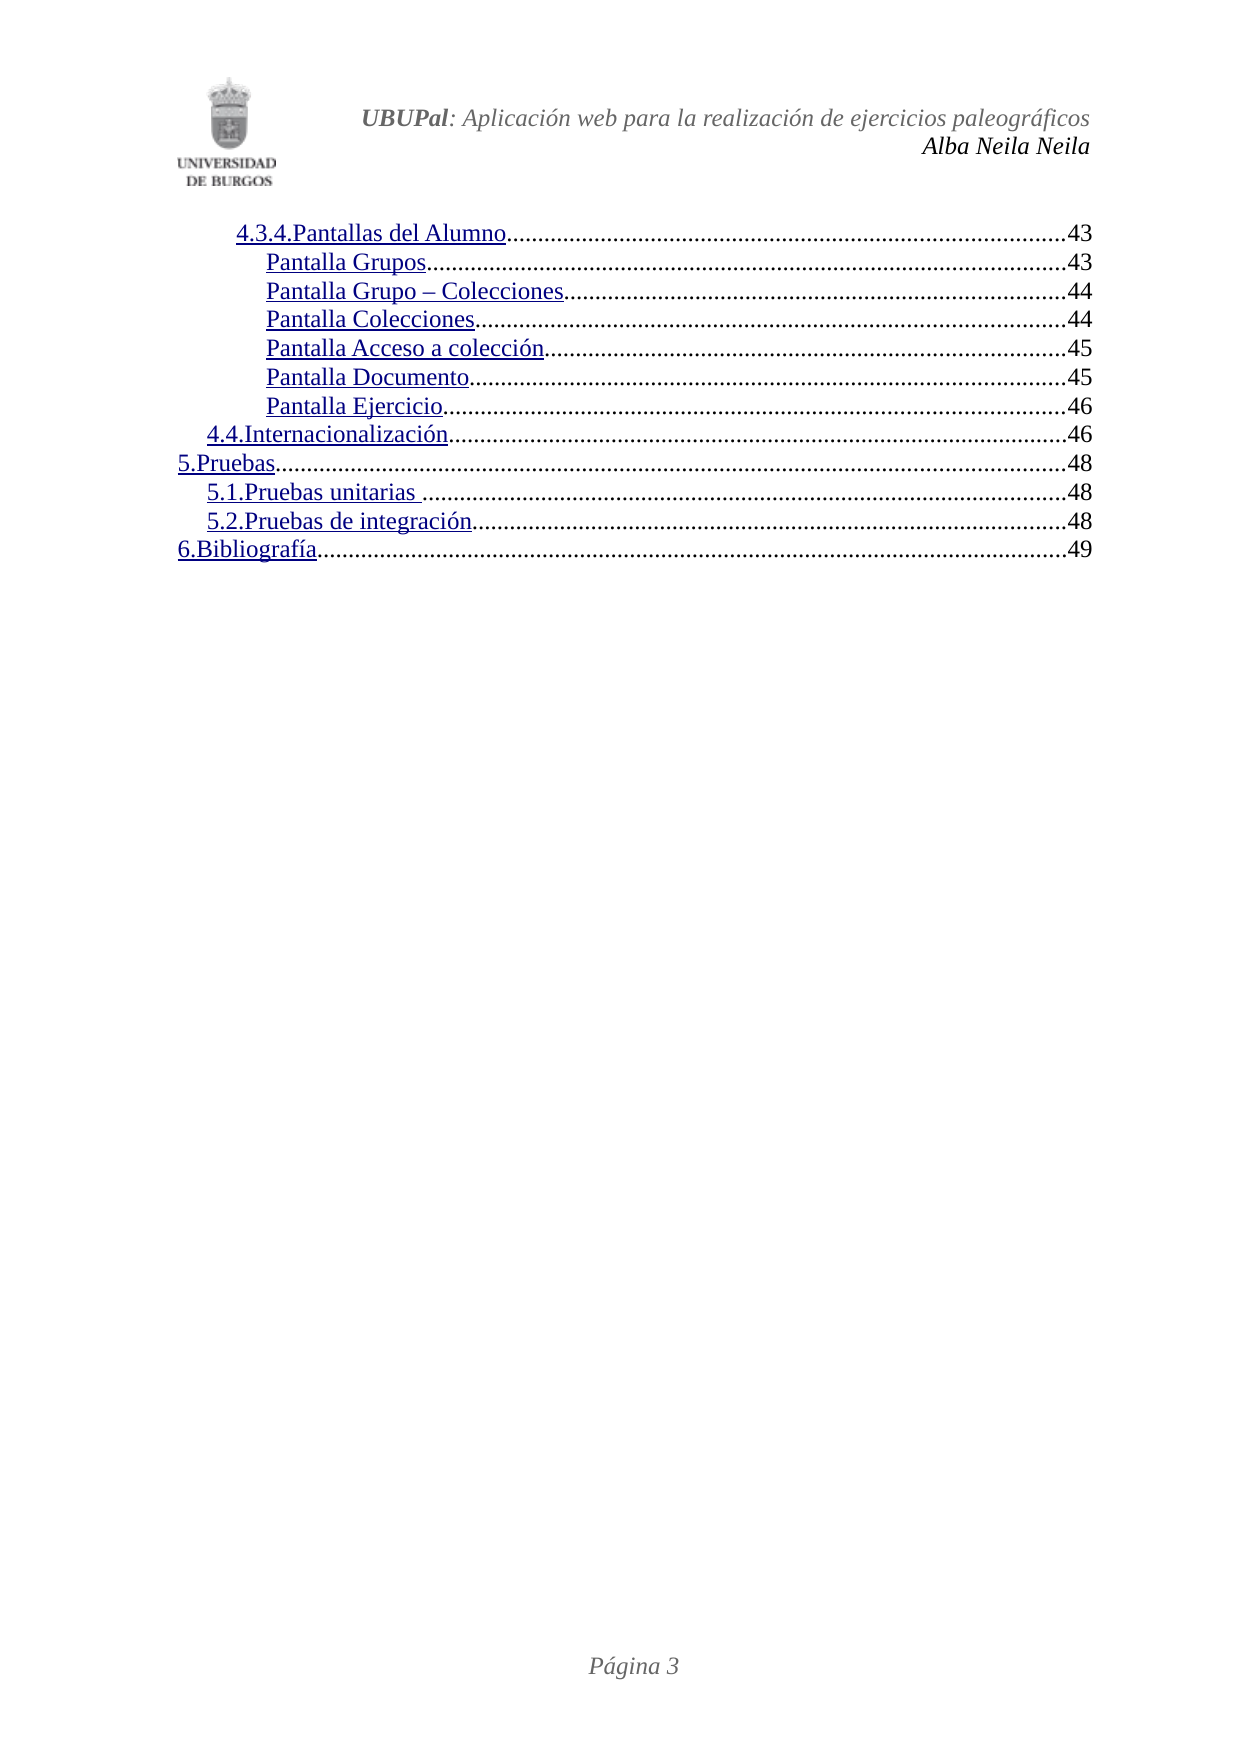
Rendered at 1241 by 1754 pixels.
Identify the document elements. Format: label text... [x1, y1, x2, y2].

text 5.2.Pruebas de integración 48 [207, 506, 1092, 534]
text 5.1.Pruebas unitarias 48 [207, 477, 1092, 506]
text Pantalla Acceso a colección 45 [266, 333, 1092, 362]
text Pantalla Grupo – Colecciones 44 [266, 276, 1092, 304]
picture [177, 77, 276, 186]
text Pantalla Colecciones 44 [266, 304, 1092, 333]
text 5.Pruebas 48 [177, 448, 1092, 477]
text 4.3.4.Pantallas del Alumno 43 [236, 218, 1092, 247]
text Pantalla Grupos 43 [266, 247, 1092, 276]
text Pantalla Ejercicio 46 [266, 391, 1092, 419]
text 4.4.Internacionalización 46 [207, 419, 1092, 448]
text 6.Bibliografía 49 [177, 534, 1092, 563]
text Pantalla Documento 45 [266, 362, 1092, 391]
